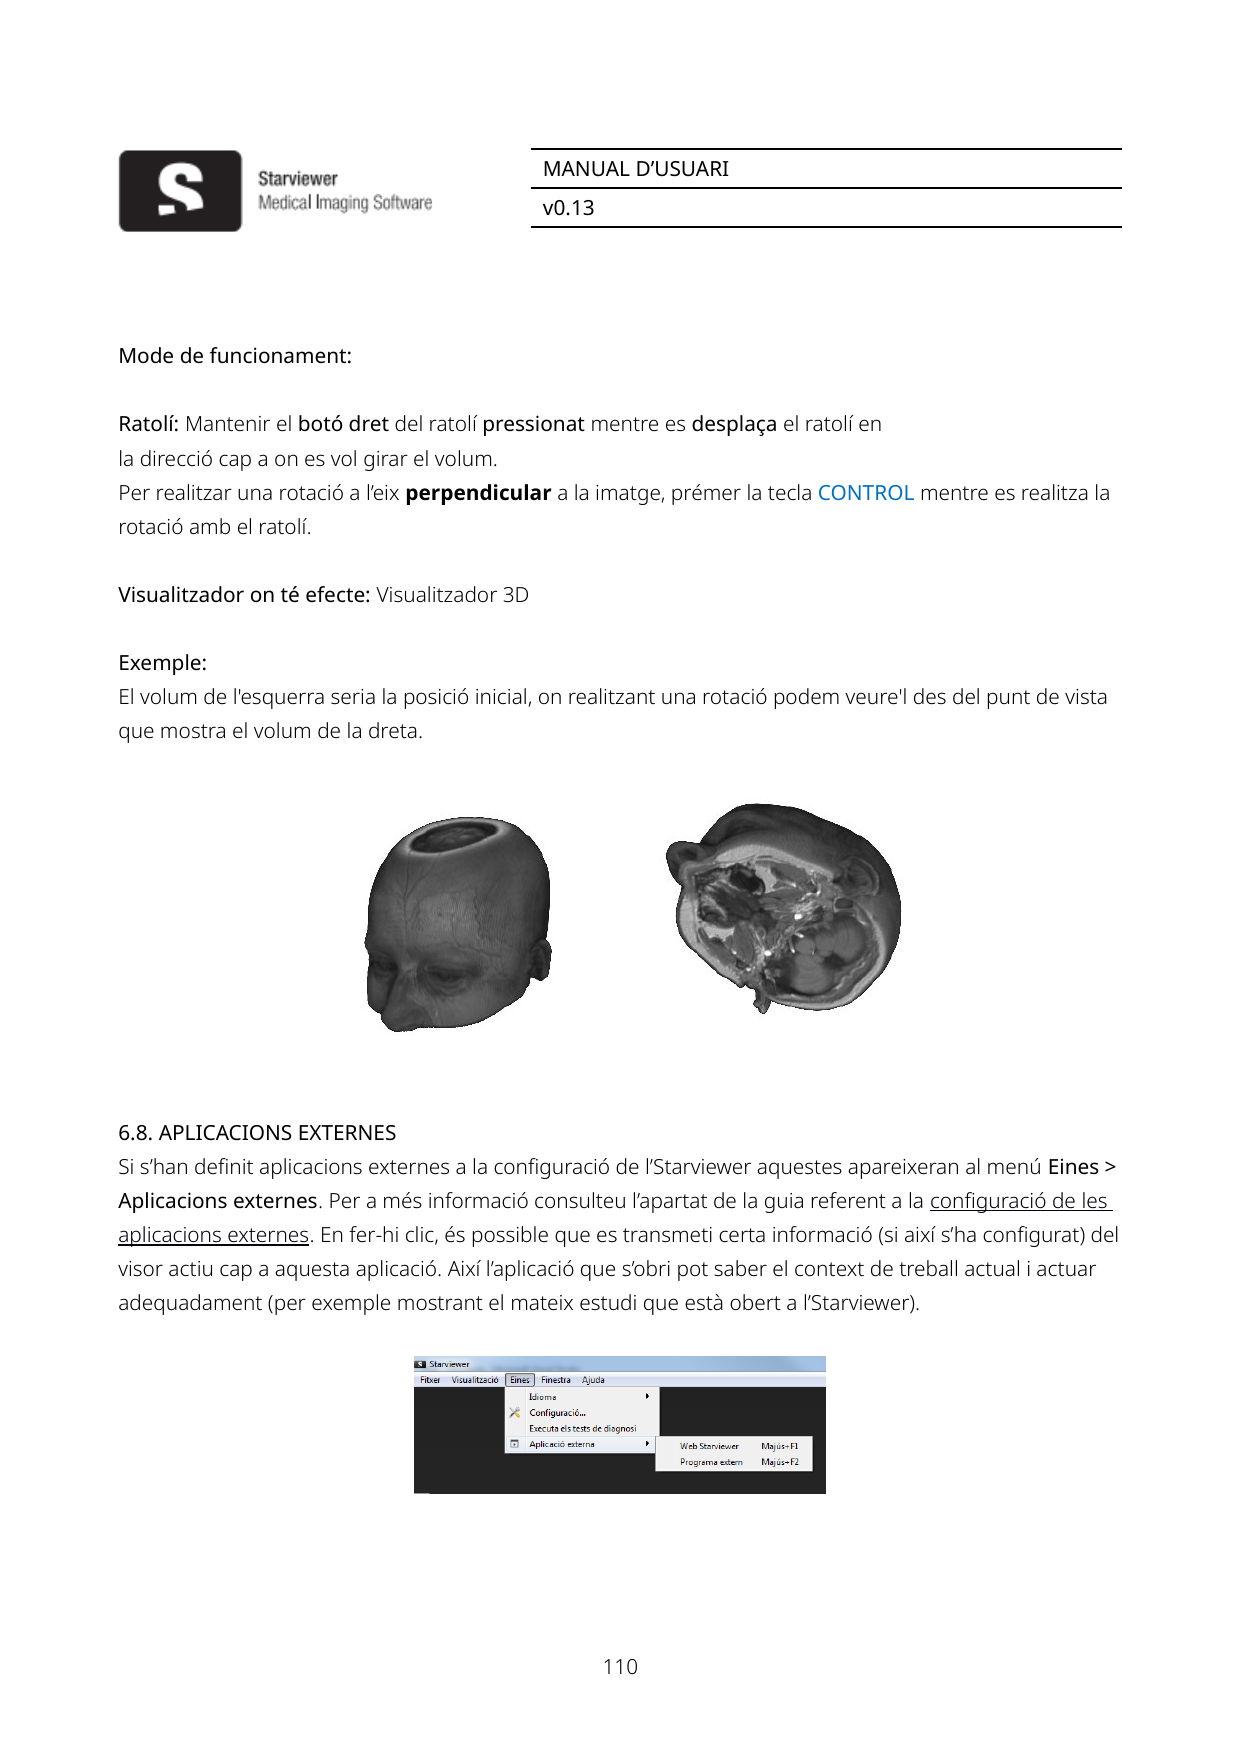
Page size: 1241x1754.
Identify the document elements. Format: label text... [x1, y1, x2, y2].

text El volum de l'esquerra seria la posició inicial, on realitzant una rotació podem veure'l des del punt de vista que mostra el volum de la dreta. [118, 682, 1122, 744]
picture [414, 1356, 826, 1494]
text Exemple: [118, 648, 1122, 676]
text Si s’han definit aplicacions externes a la configuració de l’Starviewer aquestes apareixeran al menú Eines > Aplicacions externes. Per a més informació consulteu l’apartat de la guia referent a la configuració de les aplicacions externes. En fer-hi clic, és possible que es transmeti certa informació (si així s’ha configurat) del visor actiu cap a aquesta aplicació. Així l’aplicació que s’obri pot saber el context de treball actual i actuar adequadament (per exemple mostrant el mateix estudi que està obert a l’Starviewer). [118, 1152, 1122, 1316]
subtitle Aplicacions externes [118, 1118, 1122, 1146]
text la direcció cap a on es vol girar el volum. [118, 444, 1122, 472]
picture [271, 750, 969, 1092]
text Per realitzar una rotació a l’eix perpendicular a la imatge, prémer la tecla CONTROL mentre es realitza la rotació amb el ratolí. [118, 478, 1122, 540]
text Ratolí: Mantenir el botó dret del ratolí pressionat mentre es desplaça el ratolí en [118, 409, 1122, 438]
text Visualitzador on té efecte: Visualitzador 3D [118, 580, 1122, 608]
text Mode de funcionament: [118, 341, 1122, 370]
